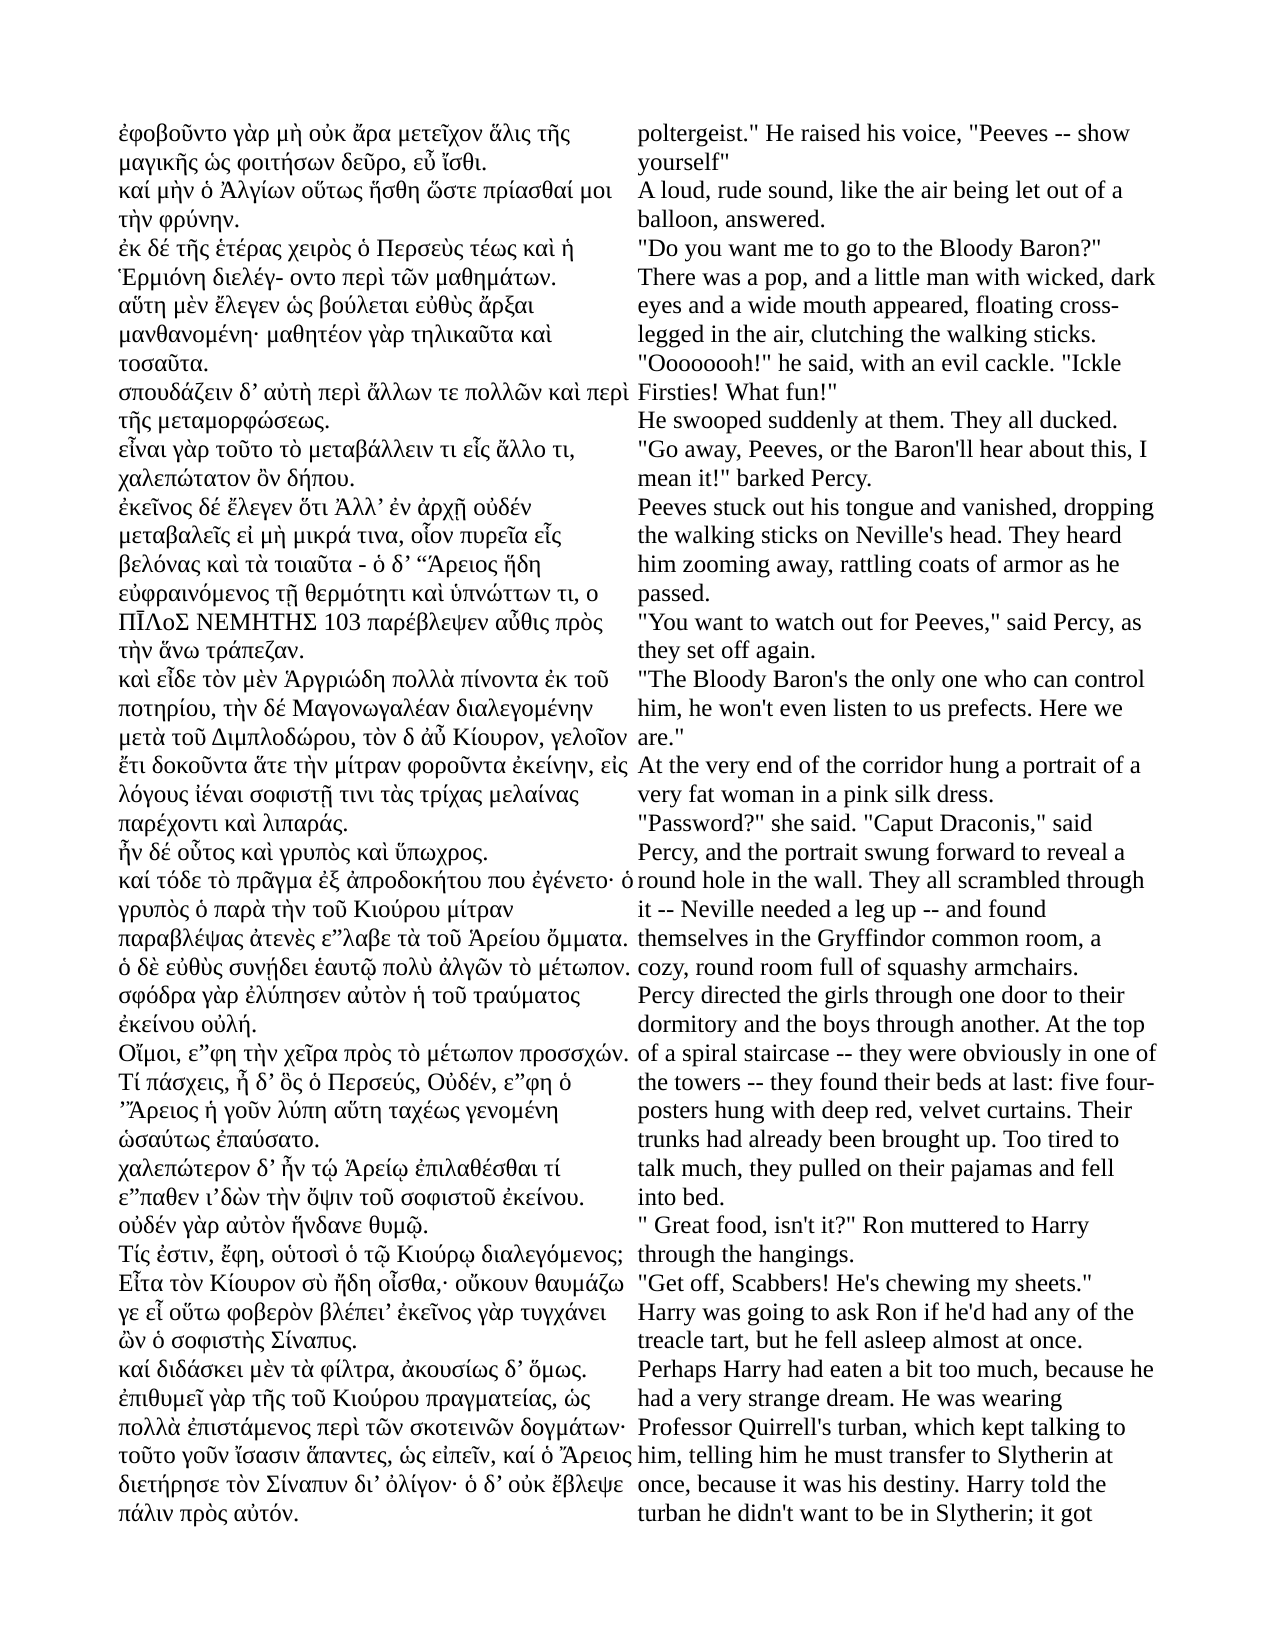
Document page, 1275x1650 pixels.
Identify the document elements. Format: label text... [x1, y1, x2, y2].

table_cell poltergeist." He raised his voice, "Peeves -- show yourself" A loud, rude sound, like the air being let out of a balloon, answered. "Do you want me to go to the Bloody Baron?" There was a pop, and a little man with wicked, dark eyes and a wide mouth appeared, floating cross- legged in the air, clutching the walking sticks. "Oooooooh!" he said, with an evil cackle. "Ickle Firsties! What fun!" He swooped suddenly at them. They all ducked. "Go away, Peeves, or the Baron'll hear about this, I mean it!" barked Percy. Peeves stuck out his tongue and vanished, dropping the walking sticks on Neville's head. They heard him zooming away, rattling coats of armor as he passed. "You want to watch out for Peeves," said Percy, as they set off again. "The Bloody Baron's the only one who can control him, he won't even listen to us prefects. Here we are." At the very end of the corridor hung a portrait of a very fat woman in a pink silk dress. "Password?" she said. "Caput Draconis," said Percy, and the portrait swung forward to reveal a round hole in the wall. They all scrambled through it -- Neville needed a leg up -- and found themselves in the Gryffindor common room, a cozy, round room full of squashy armchairs. Percy directed the girls through one door to their dormitory and the boys through another. At the top of a spiral staircase -- they were obviously in one of the towers -- they found their beds at last: five four-posters hung with deep red, velvet curtains. Their trunks had already been brought up. Too tired to talk much, they pulled on their pajamas and fell into bed. " Great food, isn't it?" Ron muttered to Harry through the hangings. "Get off, Scabbers! He's chewing my sheets." Harry was going to ask Ron if he'd had any of the treacle tart, but he fell asleep almost at once. Perhaps Harry had eaten a bit too much, because he had a very strange dream. He was wearing Professor Quirrell's turban, which kept talking to him, telling him he must transfer to Slytherin at once, because it was his destiny. Harry told the turban he didn't want to be in Slytherin; it got [638, 118, 1157, 1527]
table_cell ἐφοβοῦντο γὰρ μὴ οὐκ ἄρα μετεῖχον ἅλις τῆς μαγικῆς ὡς φοιτήσων δεῦρο, εὖ ἴσθι. καί μὴν ὁ Ἀλγίων οὕτως ἥσθη ὥστε πρίασθαί μοι τὴν φρύνην. ἐκ δέ τῆς ἑτέρας χειρὸς ὁ Περσεὺς τέως καὶ ἡ Ἑρμιόνη διελέγ- οντο περὶ τῶν μαθημάτων. αὕτη μὲν ἔλεγεν ὡς βούλεται εὐθὺς ἄρξαι μανθανομένη· μαθητέον γὰρ τηλικαῦτα καὶ τοσαῦτα. σπουδάζειν δ’ αὐτὴ περὶ ἄλλων τε πολλῶν καὶ περὶ τῆς μεταμορφώσεως. εἶναι γὰρ τοῦτο τὸ μεταβάλλειν τι εἷς ἄλλο τι, χαλεπώτατον ὂν δήπου. ἐκεῖνος δέ ἔλεγεν ὅτι Ἀλλ’ ἐν ἀρχῇ οὐδέν μεταβαλεῖς εἰ μὴ μικρά τινα, οἷον πυρεῖα εἷς βελόνας καὶ τὰ τοιαῦτα - ὁ δ’ “Άρειος ἥδη εὐφραινόμενος τῇ θερμότητι καὶ ὑπνώττων τι, ο ΠῙΛοΣ ΝΕΜΗΤΗΣ 103 παρέβλεψεν αὖθις πρὸς τὴν ἅνω τράπεζαν. καὶ εἶδε τὸν μὲν Ἁργριώδη πολλὰ πίνοντα ἐκ τοῦ ποτηρίου, τὴν δέ Μαγονωγαλέαν διαλεγομένην μετὰ τοῦ Διμπλοδώρου, τὸν δ ἀὖ Κίουρον, γελοῖον ἔτι δοκοῦντα ἅτε τὴν μίτραν φοροῦντα ἐκείνην, εἰς λόγους ἰέναι σοφιστῇ τινι τὰς τρίχας μελαίνας παρέχοντι καὶ λιπαράς. ἦν δέ οὗτος καὶ γρυπὸς καὶ ὕπωχρος. καί τόδε τὸ πρᾶγμα ἐξ ἀπροδοκήτου που ἐγένετο· ὁ γρυπὸς ὁ παρὰ τὴν τοῦ Κιούρου μίτραν παραβλέψας ἀτενὲς ε”λαβε τὰ τοῦ Ἁρείου ὄμματα. ὁ δὲ εὐθὺς συνῄδει ἑαυτῷ πολὺ ἀλγῶν τὸ μέτωπον. σφόδρα γὰρ ἐλύπησεν αὐτὸν ἡ τοῦ τραύματος ἐκείνου οὐλή. Οἴμοι, ε”φη τὴν χεῖρα πρὸς τὸ μέτωπον προσσχών. Τί πάσχεις, ἦ δ’ ὃς ὁ Περσεύς, Οὐδέν, ε”φη ὁ ’Ἄρειος ἡ γοῦν λύπη αὕτη ταχέως γενομένη ὡσαύτως ἐπαύσατο. χαλεπώτερον δ’ ἦν τῴ Ἁρείῳ ἐπιλαθέσθαι τί ε”παθεν ι’δὼν τὴν ὄψιν τοῦ σοφιστοῦ ἐκείνου. οὐδέν γὰρ αὐτὸν ἥνδανε θυμῷ. Τίς ἐστιν, ἔφη, οὑτοσὶ ὁ τῷ Κιούρῳ διαλεγόμενος; Εἶτα τὸν Κίουρον σὺ ἤδη οἶσθα,· οὔκουν θαυμάζω γε εἷ οὕτω φοβερὸν βλέπει’ ἐκεῖνος γὰρ τυγχάνει ὢν ὁ σοφιστὴς Σίναπυς. καί διδάσκει μὲν τὰ φίλτρα, ἀκουσίως δ’ ὅμως. ἐπιθυμεῖ γὰρ τῆς τοῦ Κιούρου πραγματείας, ὡς πολλὰ ἐπιστάμενος περὶ τῶν σκοτεινῶν δογμάτων· τοῦτο γοῦν ἴσασιν ἅπαντες, ὡς εἰπεῖν, καί ὁ Ἄρειος διετήρησε τὸν Σίναπυν δι’ ὀλίγον· ὁ δ’ οὐκ ἔβλεψε πάλιν πρὸς αὐτόν. [118, 118, 637, 1527]
